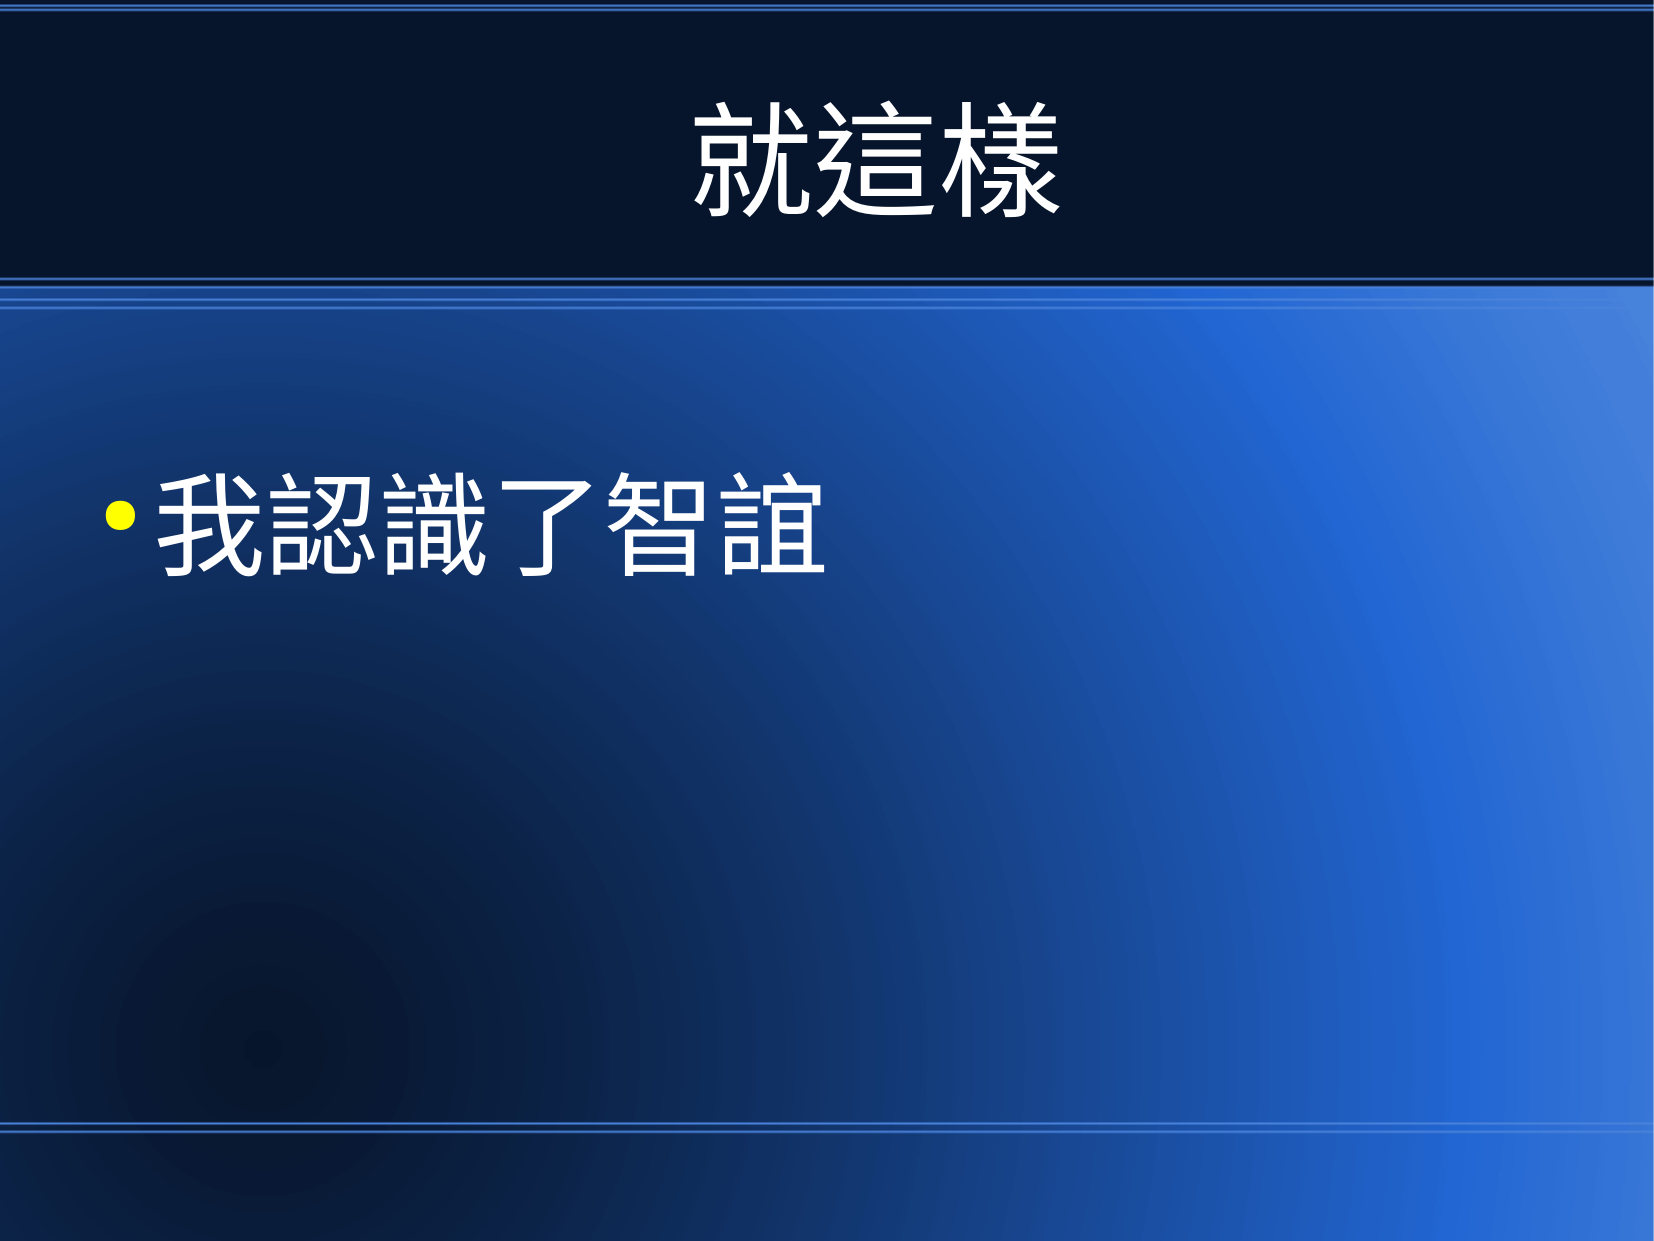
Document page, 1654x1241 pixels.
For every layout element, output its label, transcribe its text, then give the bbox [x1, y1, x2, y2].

list 我認識了智誼 [82, 355, 1571, 1241]
picture [0, 0, 1654, 1241]
title 就這樣 [82, 49, 1571, 257]
